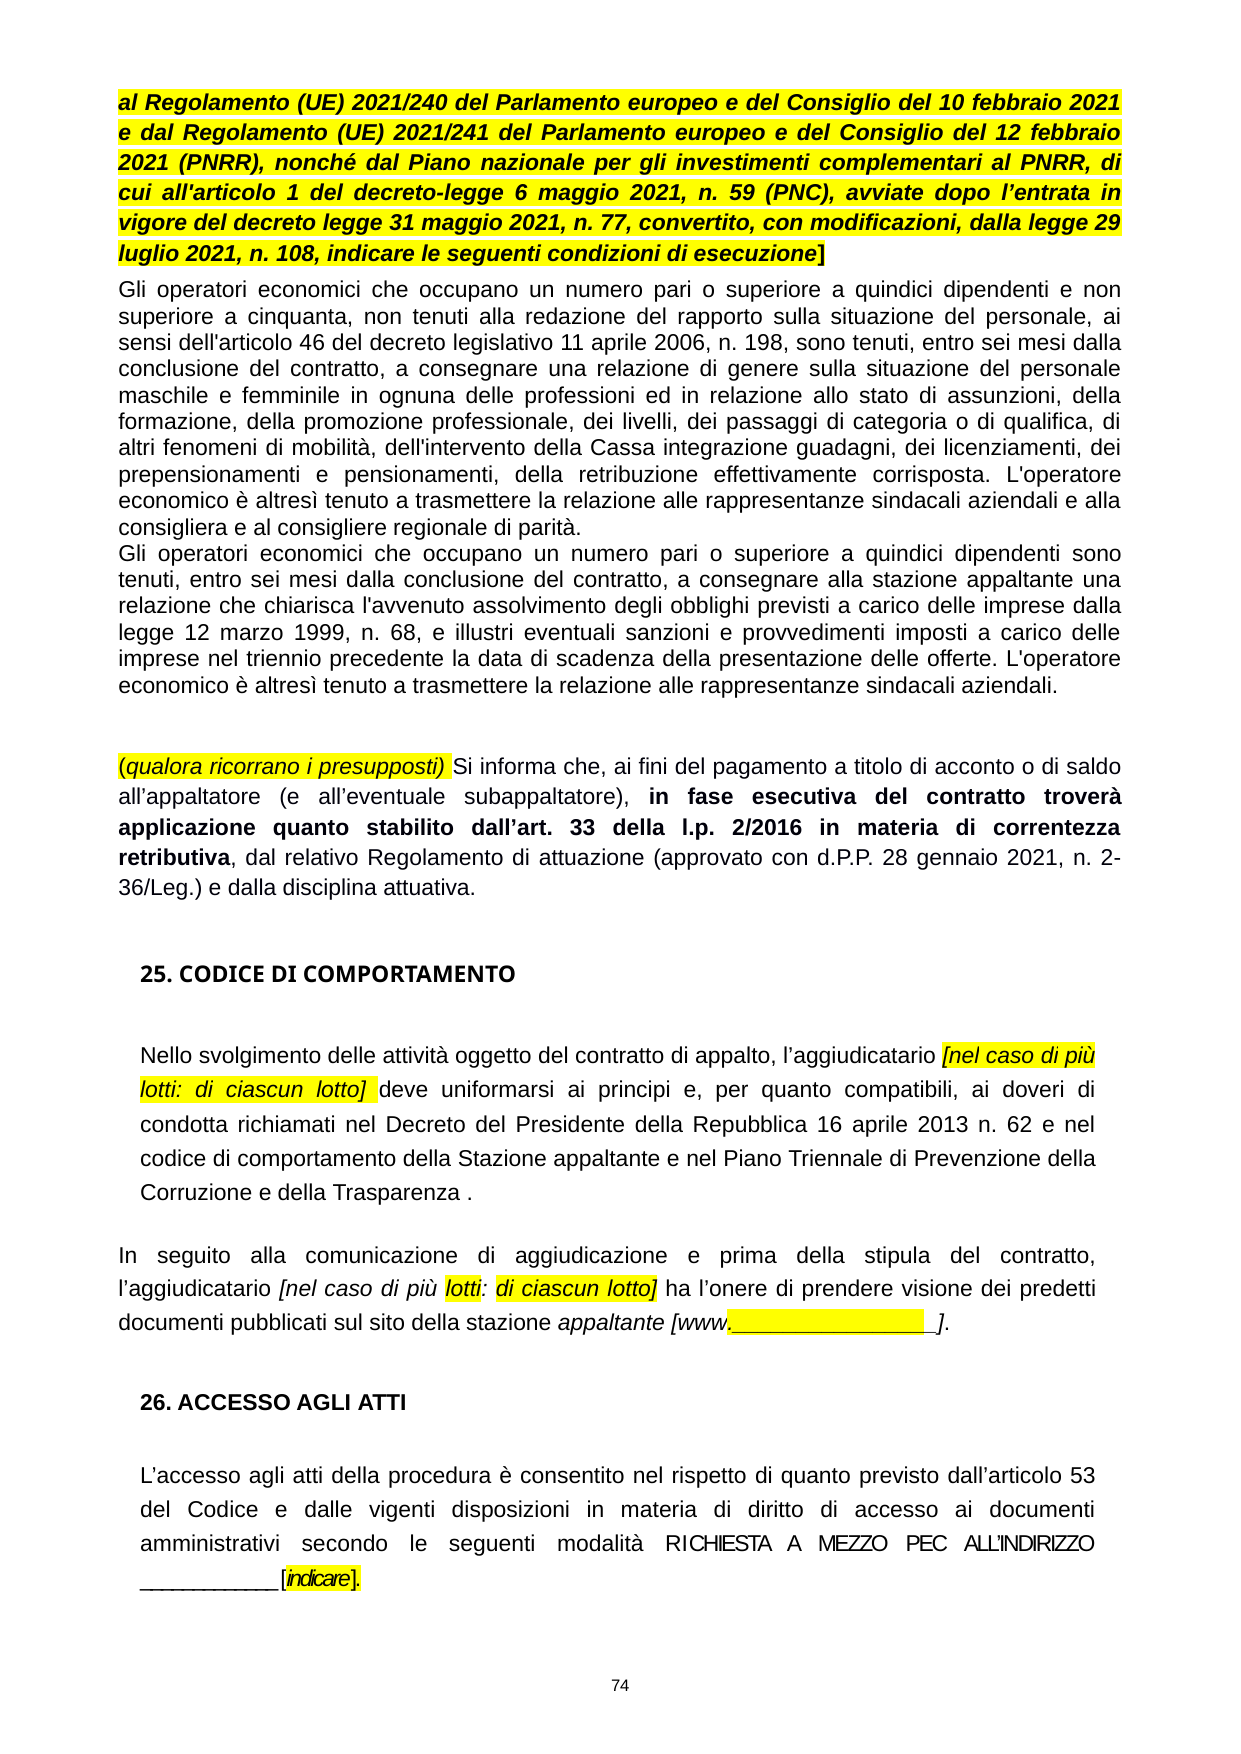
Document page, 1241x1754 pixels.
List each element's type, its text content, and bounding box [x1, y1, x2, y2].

text Gli operatori economici che occupano un numero pari o superiore a quindici dipendenti sono tenuti, entro sei mesi dalla conclusione del contratto, a consegnare alla stazione appaltante una relazione che chiarisca l'avvenuto assolvimento degli obblighi previsti a carico delle imprese dalla legge 12 marzo 1999, n. 68, e illustri eventuali sanzioni e provvedimenti imposti a carico delle imprese nel triennio precedente la data di scadenza della presentazione delle offerte. L'operatore economico è altresì tenuto a trasmettere la relazione alle rappresentanze sindacali aziendali. [118, 540, 1122, 698]
text Nello svolgimento delle attività oggetto del contratto di appalto, l’aggiudicatario [nel caso di più lotti: di ciascun lotto] deve uniformarsi ai principi e, per quanto compatibili, ai doveri di condotta richiamati nel Decreto del Presidente della Repubblica 16 aprile 2013 n. 62 e nel codice di comportamento della Stazione appaltante e nel Piano Triennale di Prevenzione della Corruzione e della Trasparenza . [140, 1042, 1096, 1205]
text L’accesso agli atti della procedura è consentito nel rispetto di quanto previsto dall’articolo 53 del Codice e dalle vigenti disposizioni in materia di diritto di accesso ai documenti amministrativi secondo le seguenti modalità RICHIESTA A MEZZO PEC ALL’INDIRIZZO _____________ [indicare]. [140, 1462, 1096, 1591]
text (qualora ricorrano i presupposti) Si informa che, ai fini del pagamento a titolo di acconto o di saldo all’appaltatore (e all’eventuale subappaltatore), in fase esecutiva del contratto troverà applicazione quanto stabilito dall’art. 33 della l.p. 2/2016 in materia di correntezza retributiva, dal relativo Regolamento di attuazione (approvato con d.P.P. 28 gennaio 2021, n. 2-36/Leg.) e dalla disciplina attuativa. [118, 753, 1122, 900]
subtitle 26. ACCESSO AGLI ATTI [140, 1389, 1122, 1415]
text al Regolamento (UE) 2021/240 del Parlamento europeo e del Consiglio del 10 febbraio 2021 e dal Regolamento (UE) 2021/241 del Parlamento europeo e del Consiglio del 12 febbraio 2021 (PNRR), nonché dal Piano nazionale per gli investimenti complementari al PNRR, di cui all'articolo 1 del decreto-legge 6 maggio 2021, n. 59 (PNC), avviate dopo l’entrata in vigore del decreto legge 31 maggio 2021, n. 77, convertito, con modificazioni, dalla legge 29 luglio 2021, n. 108, indicare le seguenti condizioni di esecuzione] [118, 88, 1122, 266]
text In seguito alla comunicazione di aggiudicazione e prima della stipula del contratto, l’aggiudicatario [nel caso di più lotti: di ciascun lotto] ha l’onere di prendere visione dei predetti documenti pubblicati sul sito della stazione appaltante [www.________________]. [118, 1242, 1096, 1335]
text Gli operatori economici che occupano un numero pari o superiore a quindici dipendenti e non superiore a cinquanta, non tenuti alla redazione del rapporto sulla situazione del personale, ai sensi dell'articolo 46 del decreto legislativo 11 aprile 2006, n. 198, sono tenuti, entro sei mesi dalla conclusione del contratto, a consegnare una relazione di genere sulla situazione del personale maschile e femminile in ognuna delle professioni ed in relazione allo stato di assunzioni, della formazione, della promozione professionale, dei livelli, dei passaggi di categoria o di qualifica, di altri fenomeni di mobilità, dell'intervento della Cassa integrazione guadagni, dei licenziamenti, dei prepensionamenti e pensionamenti, della retribuzione effettivamente corrisposta. L'operatore economico è altresì tenuto a trasmettere la relazione alle rappresentanze sindacali aziendali e alla consigliera e al consigliere regionale di parità. [118, 276, 1122, 540]
subtitle 25. CODICE DI COMPORTAMENTO [140, 958, 1122, 989]
